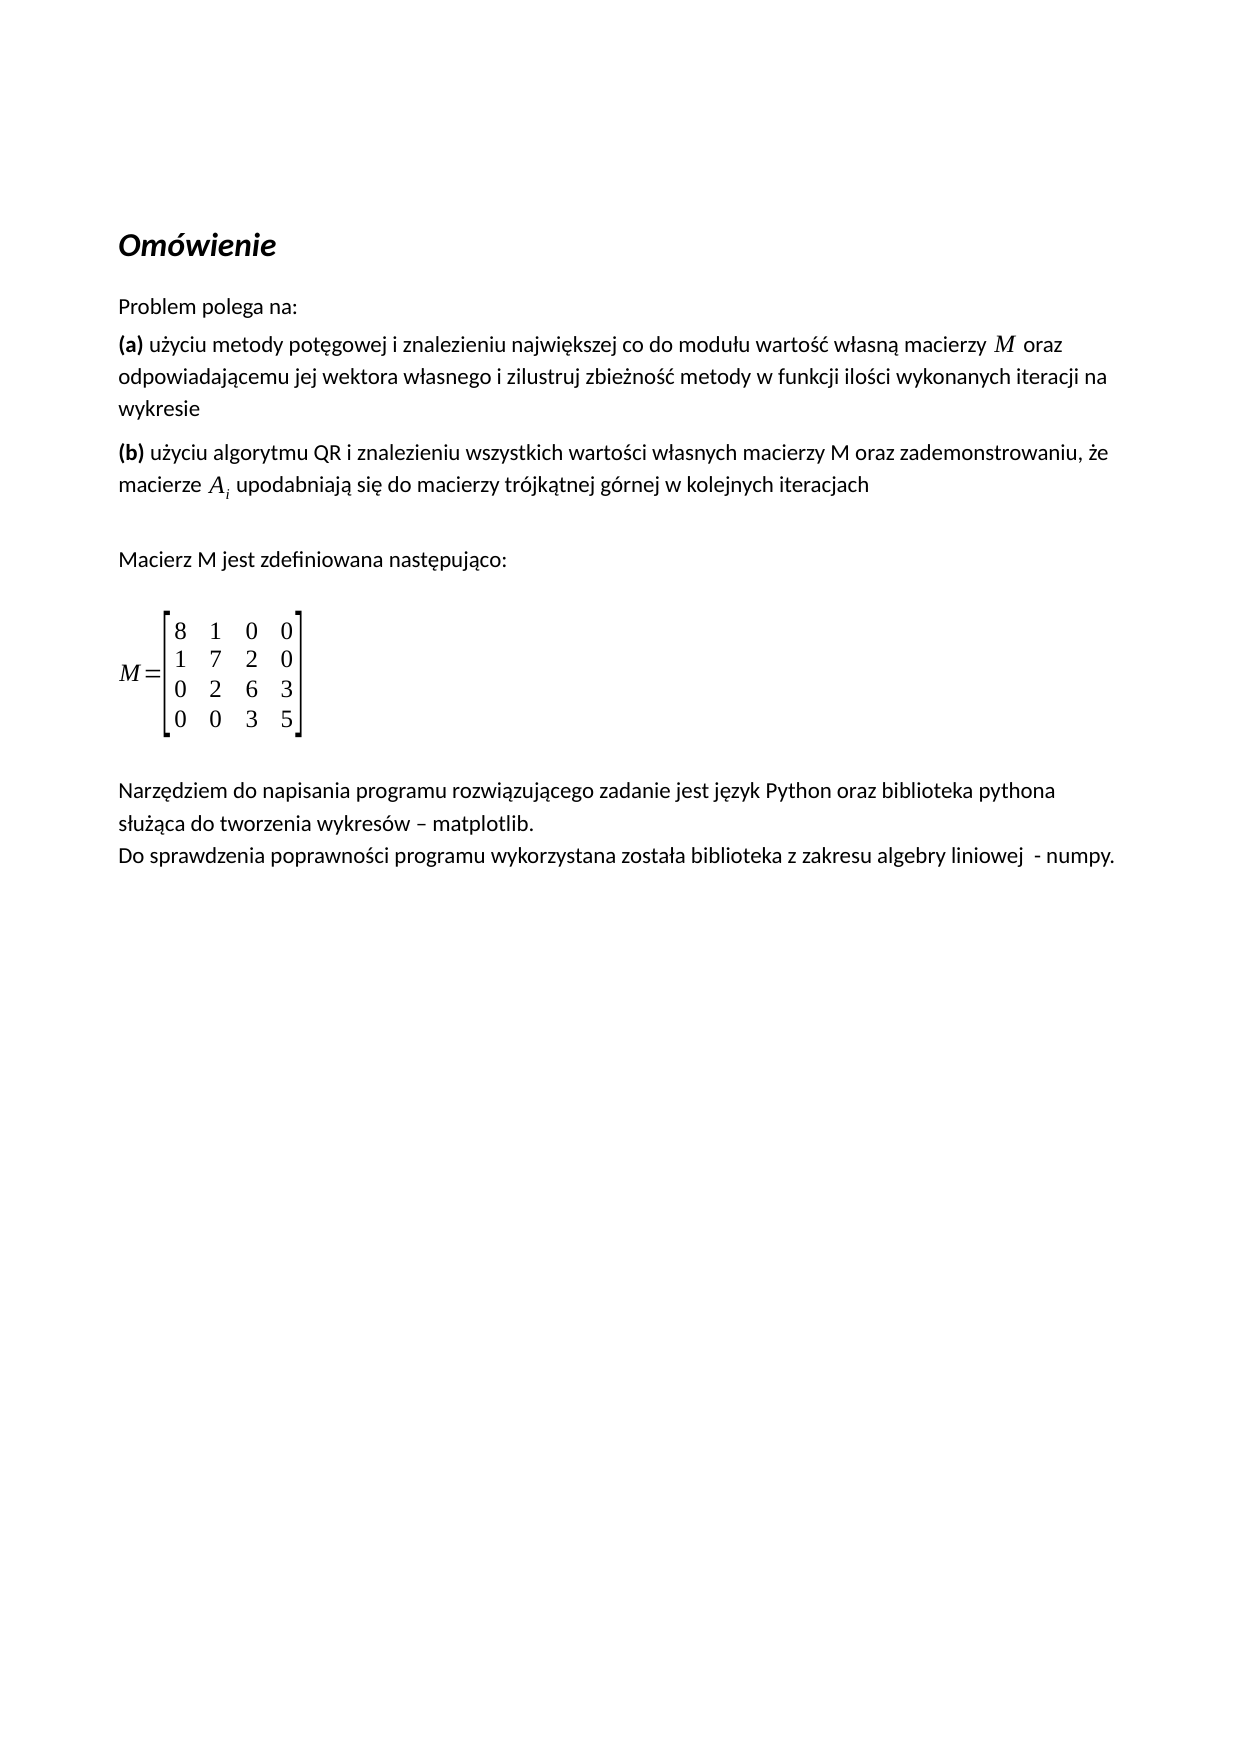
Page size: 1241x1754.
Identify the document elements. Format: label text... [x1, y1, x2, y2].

text Omówienie [118, 224, 1122, 265]
text Problem polega na: [118, 292, 1122, 320]
text Do sprawdzenia poprawności programu wykorzystana została biblioteka z zakresu algebry liniowej - numpy. [118, 841, 1122, 869]
text (b) użyciu algorytmu QR i znalezieniu wszystkich wartości własnych macierzy M oraz zademonstrowaniu, że macierze upodabniają się do macierzy trójkątnej górnej w kolejnych iteracjach [118, 438, 1122, 502]
text (a) użyciu metody potęgowej i znalezieniu największej co do modułu wartość własną macierzy oraz odpowiadającemu jej wektora własnego i zilustruj zbieżność metody w funkcji ilości wykonanych iteracji na wykresie [118, 330, 1122, 422]
text Narzędziem do napisania programu rozwiązującego zadanie jest język Python oraz biblioteka pythona służąca do tworzenia wykresów – matplotlib. [118, 776, 1122, 837]
text Macierz M jest zdefiniowana następująco: [118, 545, 1122, 573]
